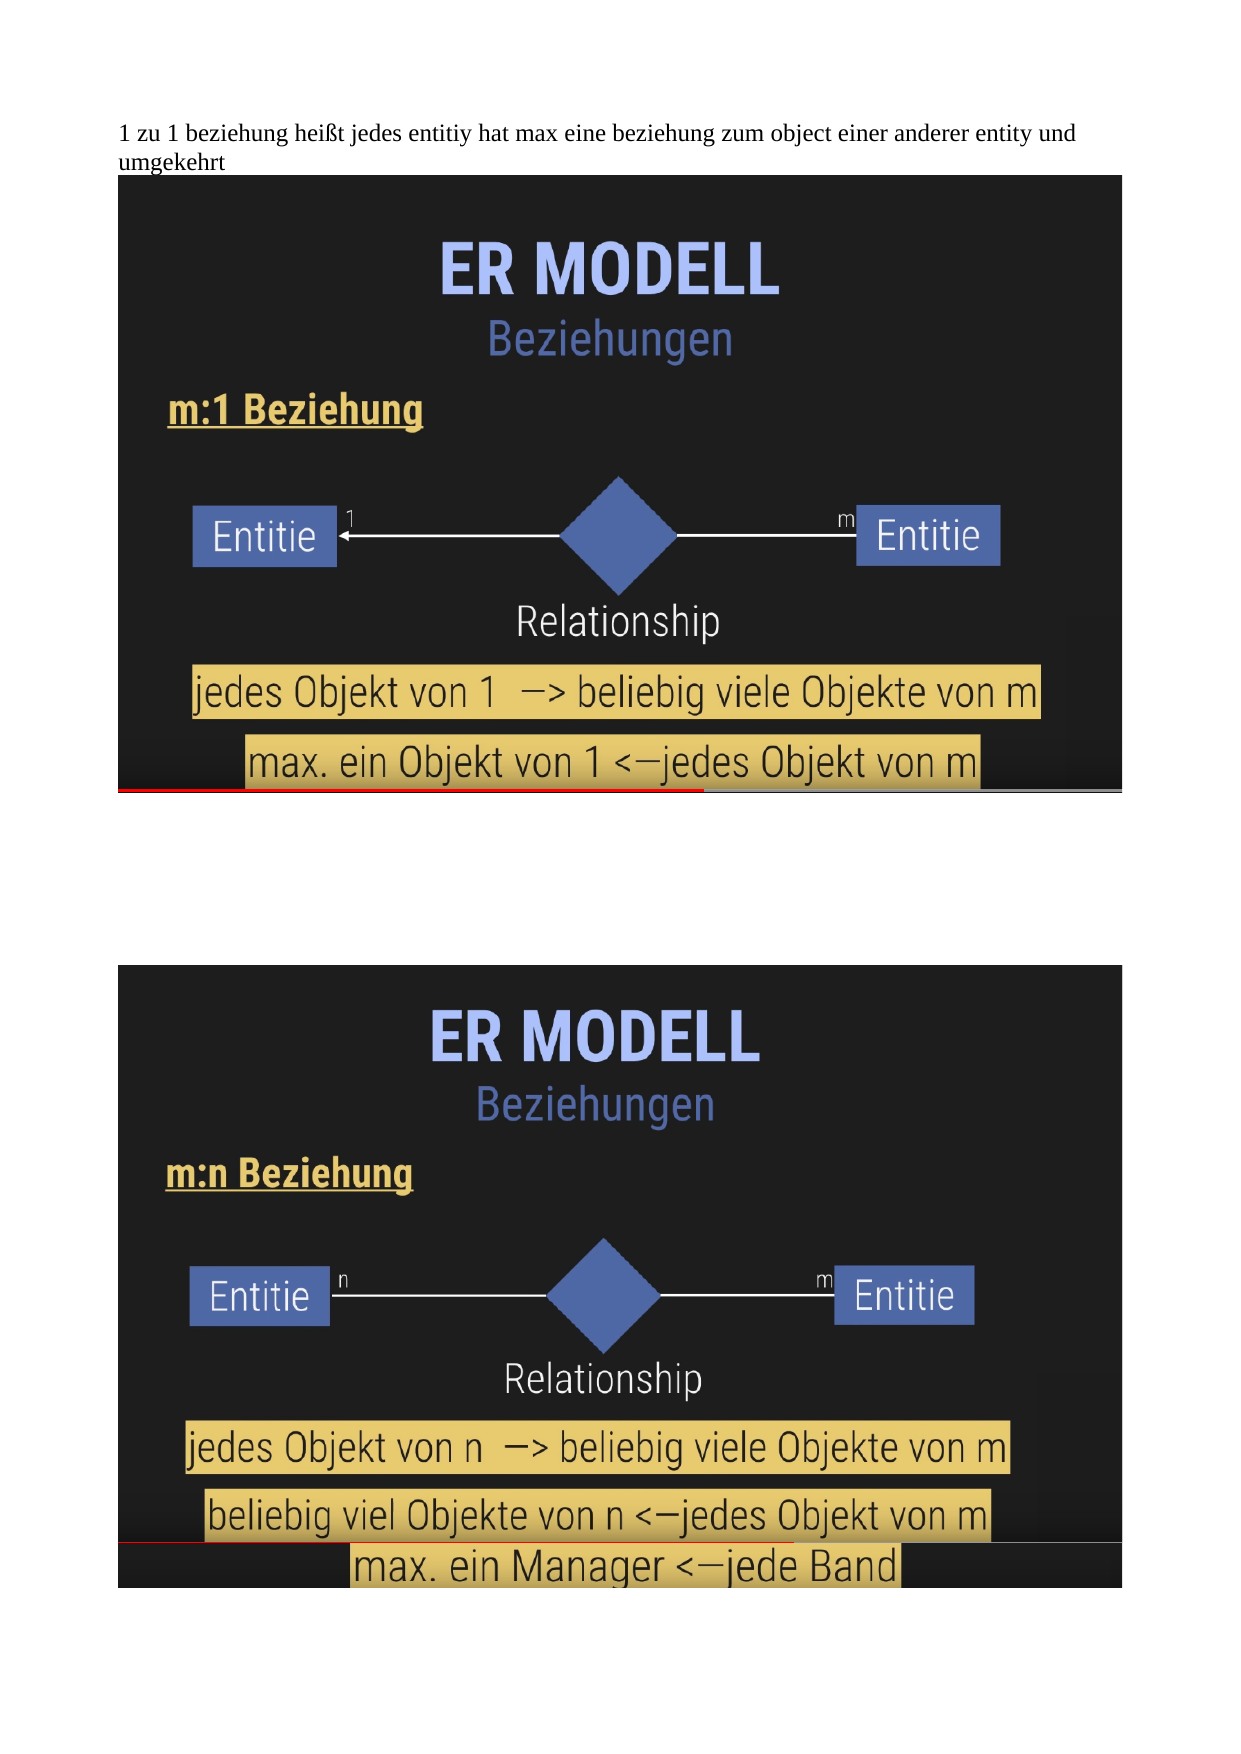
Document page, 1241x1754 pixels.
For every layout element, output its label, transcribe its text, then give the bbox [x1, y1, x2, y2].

text 1 zu 1 beziehung heißt jedes entitiy hat max eine beziehung zum object einer anderer entity und umgekehrt [118, 118, 1122, 175]
